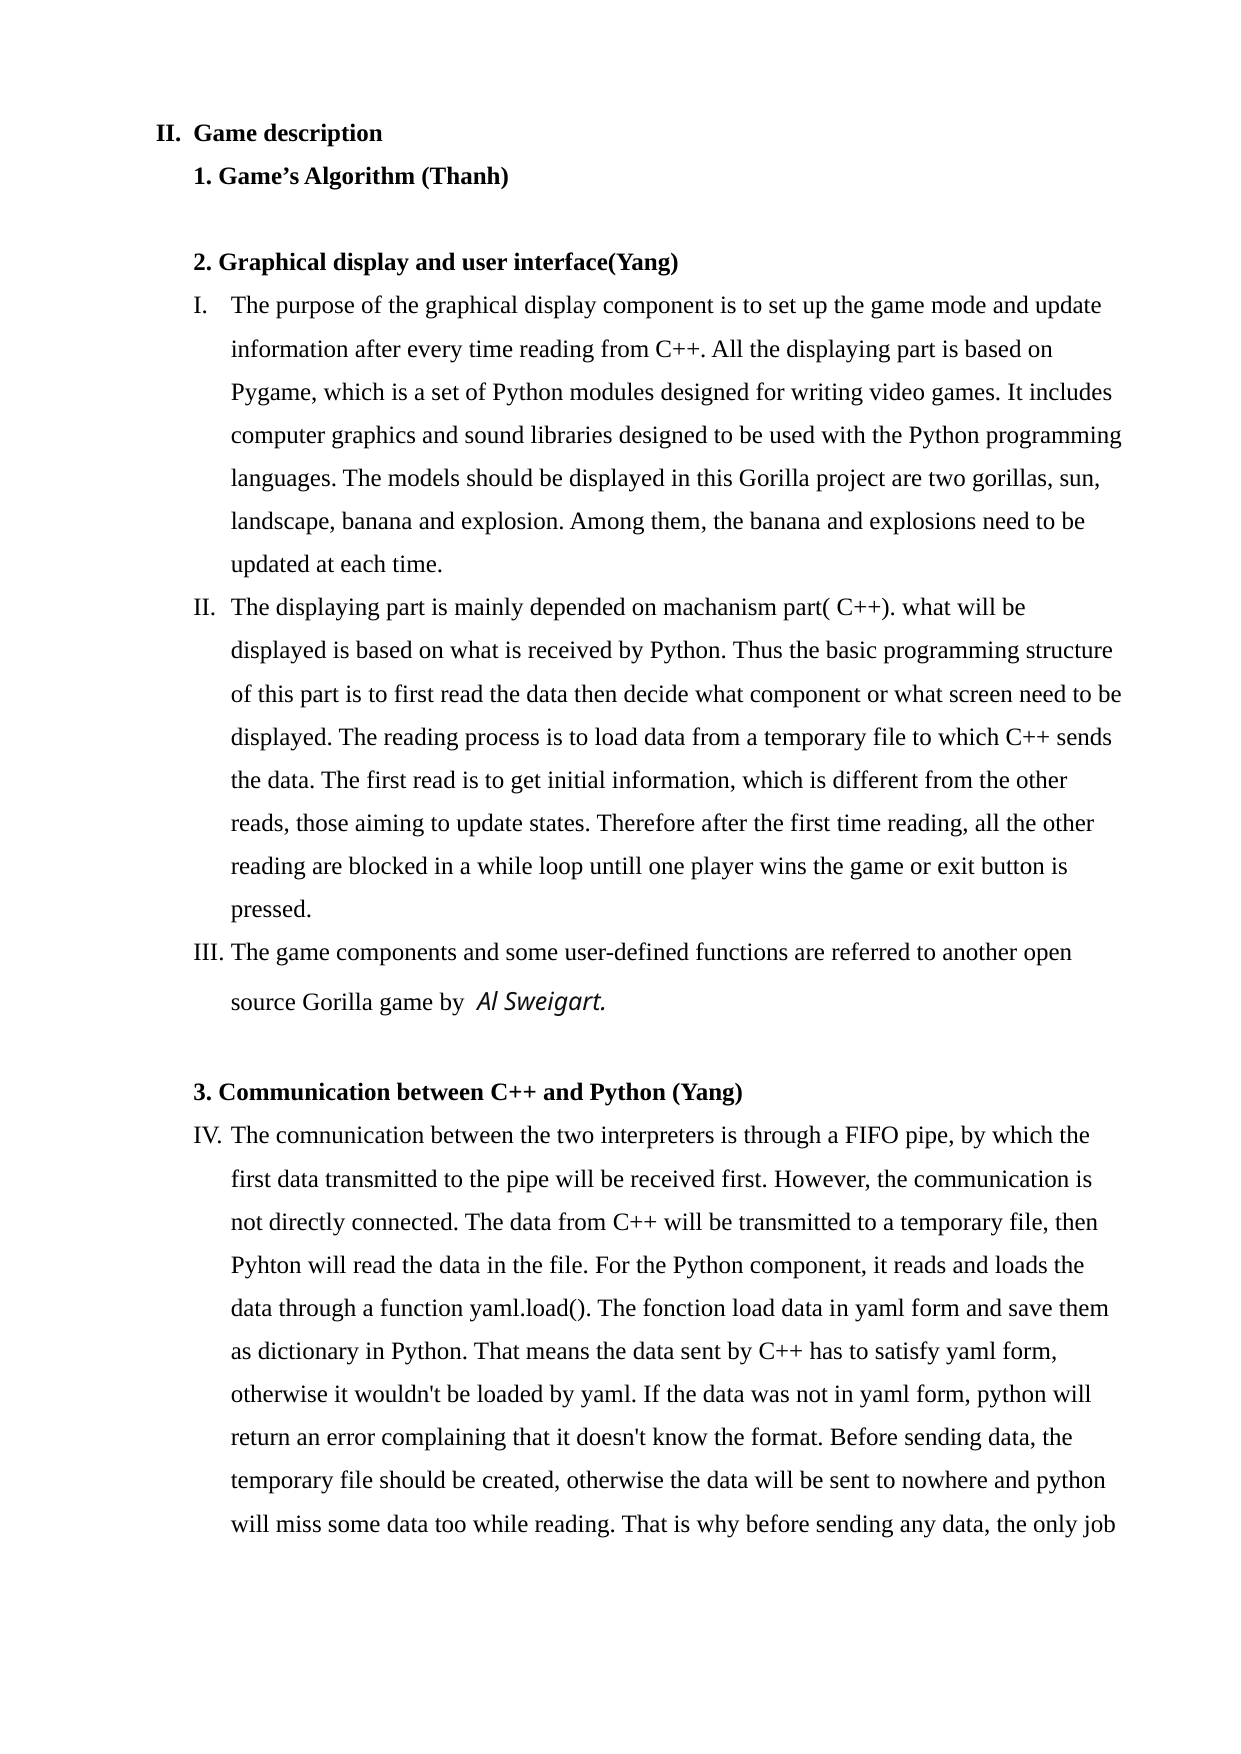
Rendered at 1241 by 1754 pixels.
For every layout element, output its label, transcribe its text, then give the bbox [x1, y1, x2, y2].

list 3. Communication between C++ and Python (Yang) [156, 1077, 1122, 1106]
list The comnunication between the two interpreters is through a FIFO pipe, by which the first data transmitted to the pipe will be received first. However, the communication is not directly connected. The data from C++ will be transmitted to a temporary file, then Pyhton will read the data in the file. For the Python component, it reads and loads the data through a function yaml.load(). The fonction load data in yaml form and save them as dictionary in Python. That means the data sent by C++ has to satisfy yaml form, otherwise it wouldn't be loaded by yaml. If the data was not in yaml form, python will return an error complaining that it doesn't know the format. Before sending data, the temporary file should be created, otherwise the data will be sent to nowhere and python will miss some data too while reading. That is why before sending any data, the only job [193, 1121, 1122, 1537]
list The game components and some user-defined functions are referred to another open source Gorilla game by Al Sweigart. [193, 937, 1122, 1017]
list The purpose of the graphical display component is to set up the game mode and update information after every time reading from C++. All the displaying part is based on Pygame, which is a set of Python modules designed for writing video games. It includes computer graphics and sound libraries designed to be used with the Python programming languages. The models should be displayed in this Gorilla project are two gorillas, sun, landscape, banana and explosion. Among them, the banana and explosions need to be updated at each time. [193, 291, 1122, 578]
list Game description [156, 118, 1122, 147]
list 2. Graphical display and user interface(Yang) [156, 247, 1122, 276]
list The displaying part is mainly depended on machanism part( C++). what will be displayed is based on what is received by Python. Thus the basic programming structure of this part is to first read the data then decide what component or what screen need to be displayed. The reading process is to load data from a temporary file to which C++ sends the data. The first read is to get initial information, which is different from the other reads, those aiming to update states. Therefore after the first time reading, all the other reading are blocked in a while loop untill one player wins the game or exit button is pressed. [193, 592, 1122, 923]
list 1. Game’s Algorithm (Thanh) [156, 161, 1122, 190]
